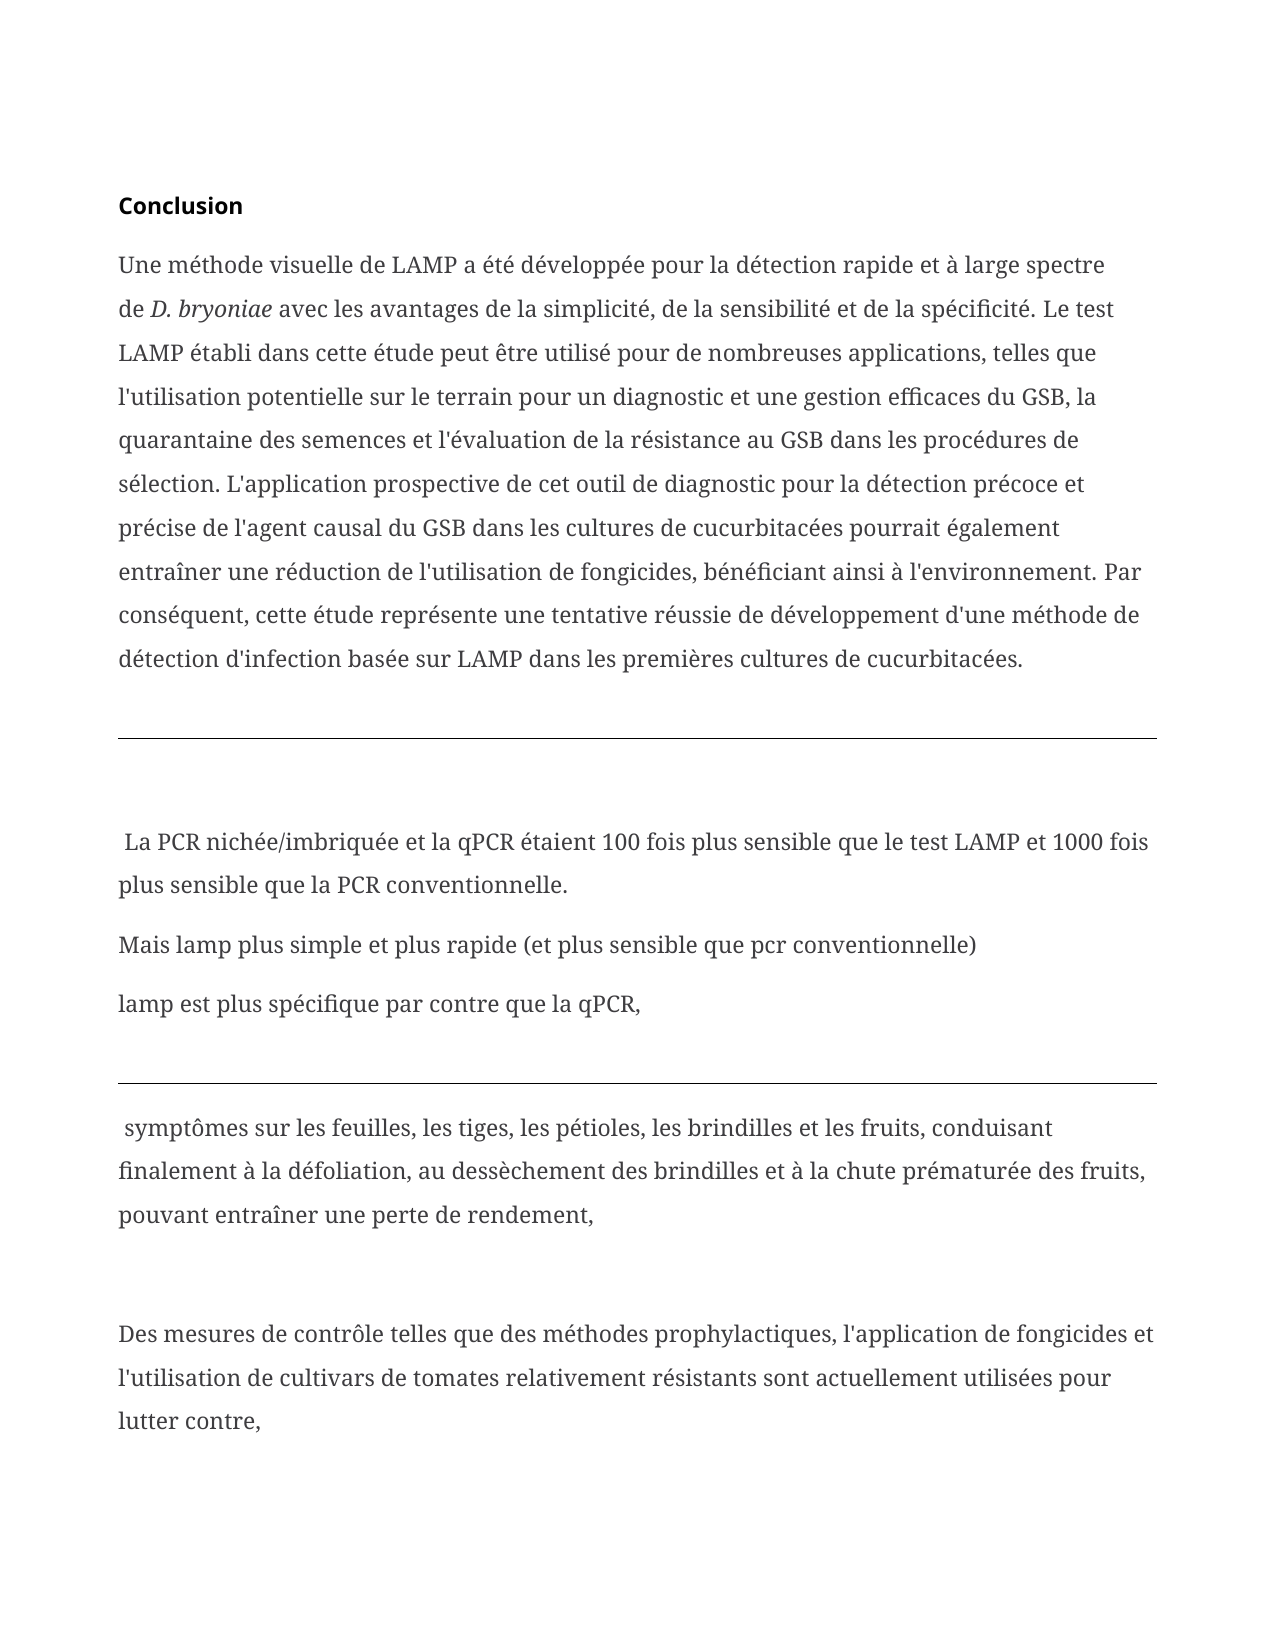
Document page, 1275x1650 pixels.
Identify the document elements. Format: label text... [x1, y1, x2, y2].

text Une méthode visuelle de LAMP a été développée pour la détection rapide et à large spectre de D. bryoniae avec les avantages de la simplicité, de la sensibilité et de la spécificité. Le test LAMP établi dans cette étude peut être utilisé pour de nombreuses applications, telles que l'utilisation potentielle sur le terrain pour un diagnostic et une gestion efficaces du GSB, la quarantaine des semences et l'évaluation de la résistance au GSB dans les procédures de sélection. L'application prospective de cet outil de diagnostic pour la détection précoce et précise de l'agent causal du GSB dans les cultures de cucurbitacées pourrait également entraîner une réduction de l'utilisation de fongicides, bénéficiant ainsi à l'environnement. Par conséquent, cette étude représente une tentative réussie de développement d'une méthode de détection d'infection basée sur LAMP dans les premières cultures de cucurbitacées. [118, 237, 1157, 674]
text Mais lamp plus simple et plus rapide (et plus sensible que pcr conventionnelle) [118, 916, 1157, 960]
text symptômes sur les feuilles, les tiges, les pétioles, les brindilles et les fruits, conduisant finalement à la défoliation, au dessèchement des brindilles et à la chute prématurée des fruits, pouvant entraîner une perte de rendement, [118, 1099, 1157, 1230]
text Des mesures de contrôle telles que des méthodes prophylactiques, l'application de fongicides et l'utilisation de cultivars de tomates relativement résistants sont actuellement utilisées pour lutter contre, [118, 1305, 1157, 1436]
subtitle Conclusion [118, 177, 1157, 221]
text La PCR nichée/imbriquée et la qPCR étaient 100 fois plus sensible que le test LAMP et 1000 fois plus sensible que la PCR conventionnelle. [118, 813, 1157, 901]
text lamp est plus spécifique par contre que la qPCR, [118, 976, 1157, 1019]
